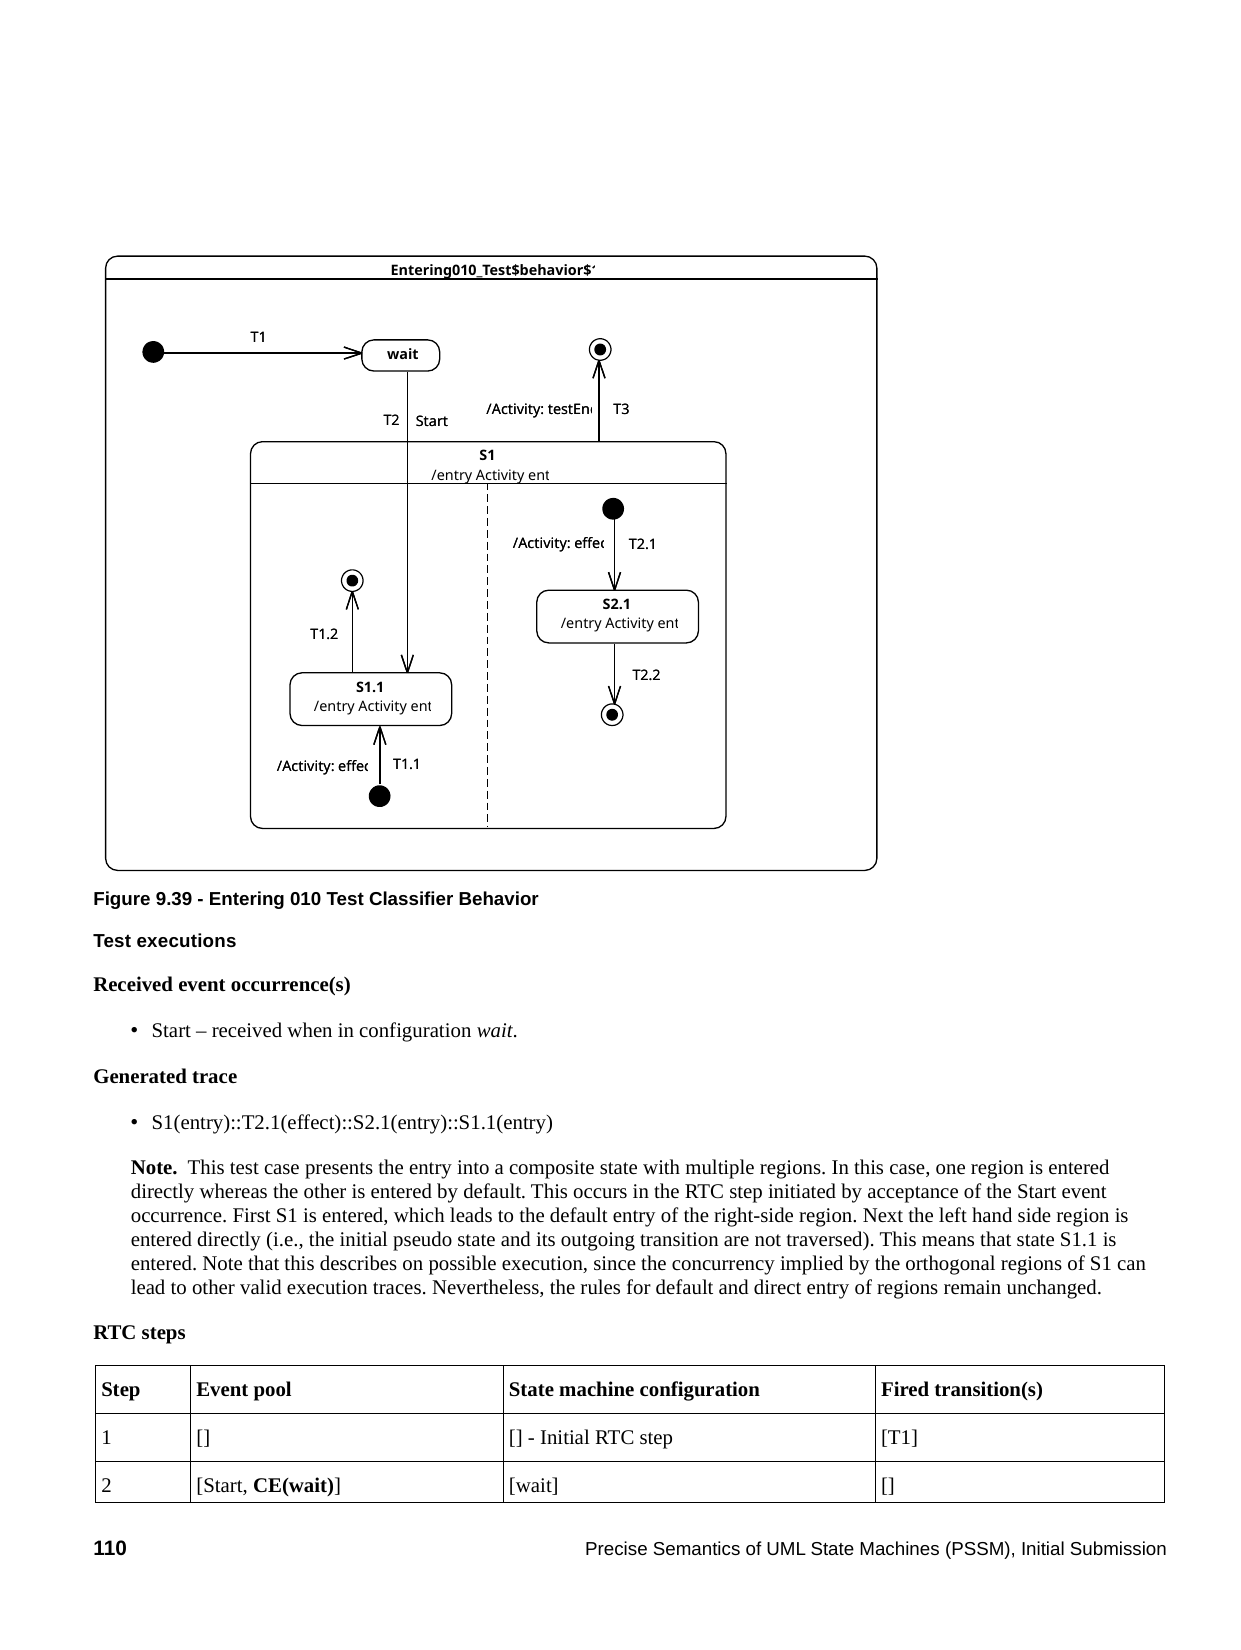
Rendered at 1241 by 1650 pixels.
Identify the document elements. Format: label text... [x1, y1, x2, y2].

table_cell [] [876, 1462, 1164, 1502]
table_cell [wait] [504, 1462, 875, 1502]
text Figure 9.39 - Entering 010 Test Classifier Behavior [93, 243, 891, 909]
table_cell 2 [96, 1462, 190, 1502]
subtitle Test executions [93, 231, 1164, 951]
table_cell [Start, CE(wait)] [191, 1462, 503, 1502]
table_header State machine configuration [504, 1366, 875, 1413]
list S1(entry)::T2.1(effect)::S2.1(entry)::S1.1(entry) [131, 1109, 1164, 1134]
text Generated trace [93, 1063, 1164, 1088]
table_header Step [96, 1366, 190, 1413]
table_header Event pool [191, 1366, 503, 1413]
table_cell [] - Initial RTC step [504, 1414, 875, 1461]
table_cell 1 [96, 1414, 190, 1461]
text RTC steps [93, 1320, 1164, 1344]
table_cell [T1] [876, 1414, 1164, 1461]
table_cell [] [191, 1414, 503, 1461]
text Note. This test case presents the entry into a composite state with multiple regions. In this case, one region is entered directly whereas the other is entered by default. This occurs in the RTC step initiated by acceptance of the Start event occurrence. First S1 is entered, which leads to the default entry of the right-side region. Next the left hand side region is entered directly (i.e., the initial pseudo state and its outgoing transition are not traversed). This means that state S1.1 is entered. Note that this describes on possible execution, since the concurrency implied by the orthogonal regions of S1 can lead to other valid execution traces. Nevertheless, the rules for default and direct entry of regions remain unchanged. [131, 1155, 1164, 1299]
list Start – received when in configuration wait. [131, 1017, 1164, 1042]
text Received event occurrence(s) [93, 972, 1164, 996]
table_header Fired transition(s) [876, 1366, 1164, 1413]
